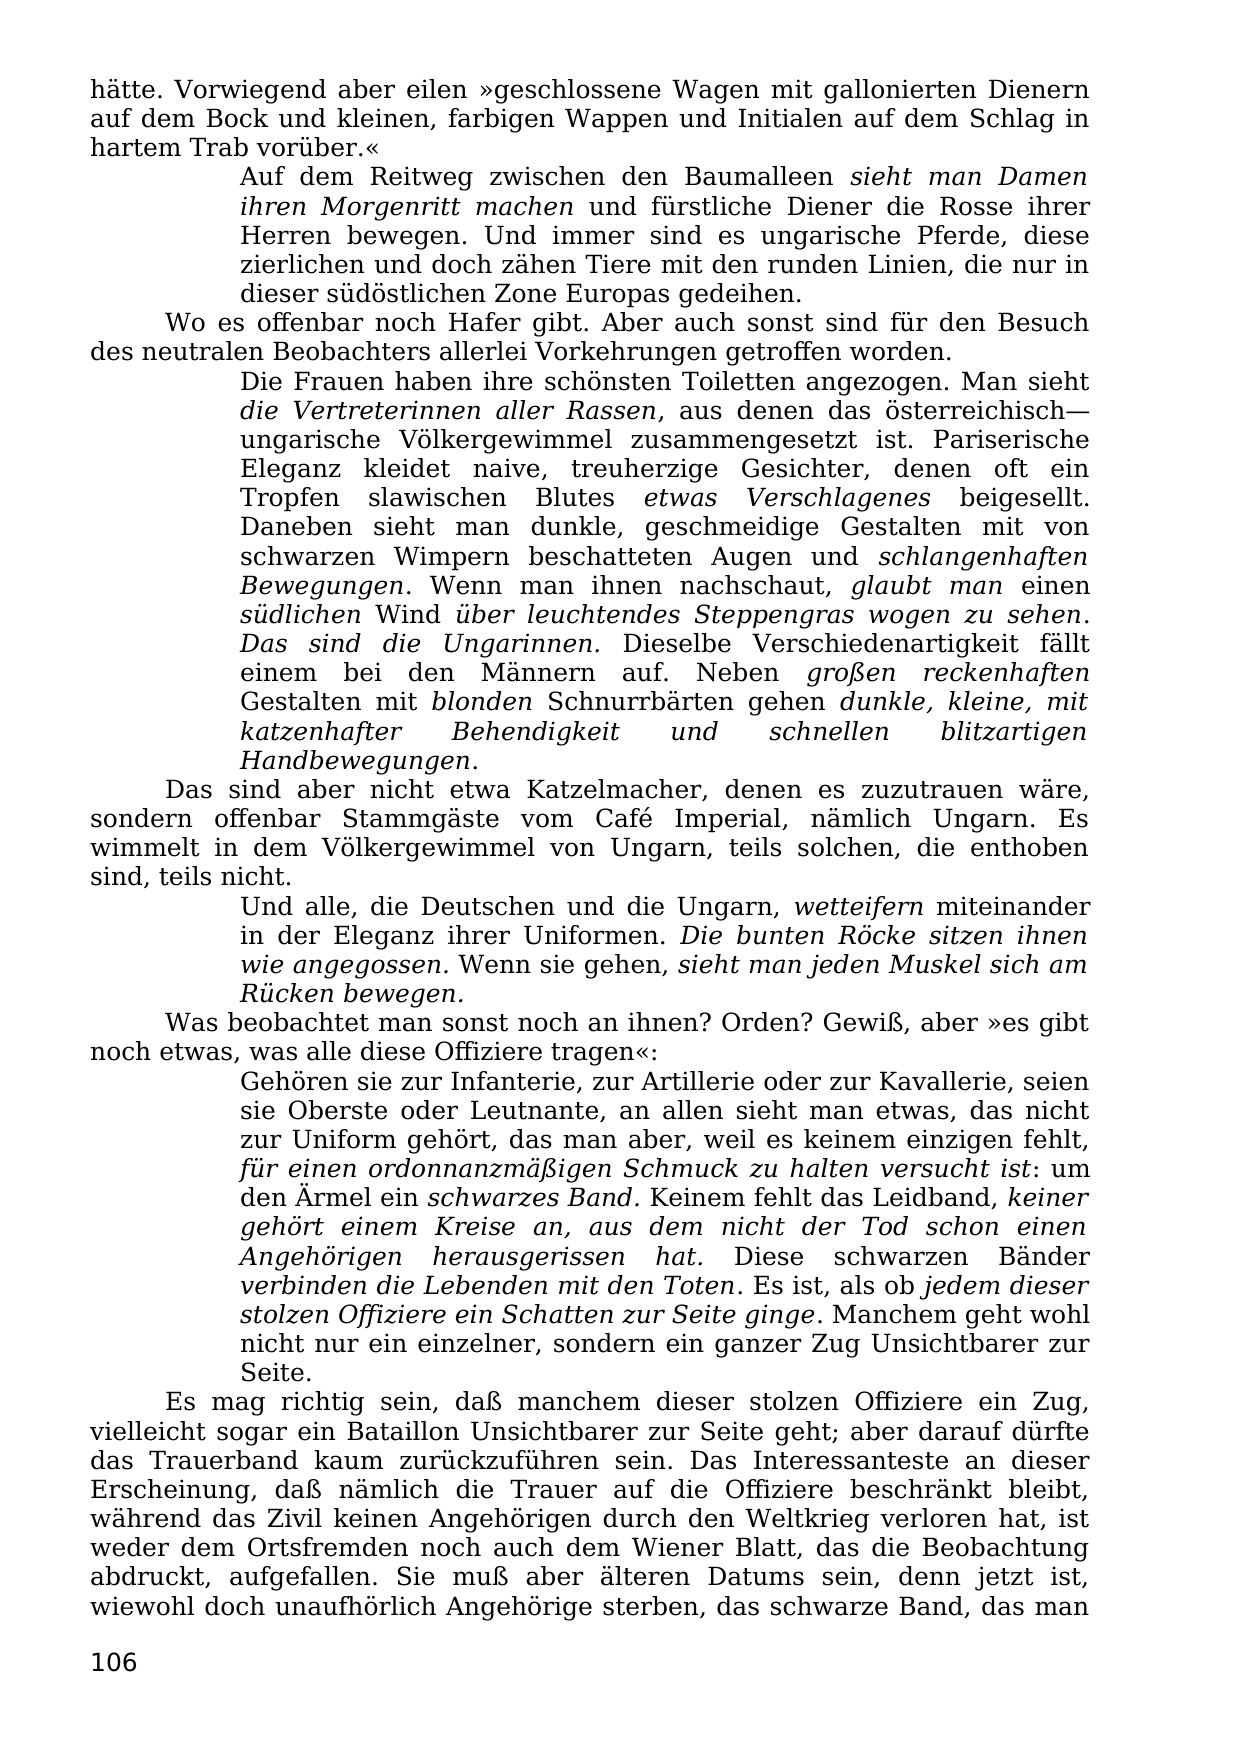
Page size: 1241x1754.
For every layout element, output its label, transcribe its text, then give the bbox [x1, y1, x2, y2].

text hätte. Vorwiegend aber eilen »geschlossene Wagen mit gallonierten Dienern auf dem Bock und kleinen, farbigen Wappen und Initialen auf dem Schlag in hartem Trab vorüber.« [90, 75, 1091, 162]
text Und alle, die Deutschen und die Ungarn, wetteifern miteinander in der Eleganz ihrer Uniformen. Die bunten Röcke sitzen ihnen wie angegossen. Wenn sie gehen, sieht man jeden Muskel sich am Rücken bewegen. [240, 892, 1091, 1008]
text Auf dem Reitweg zwischen den Baumalleen sieht man Damen ihren Morgenritt machen und fürstliche Diener die Rosse ihrer Herren bewegen. Und immer sind es ungarische Pferde, diese zierlichen und doch zähen Tiere mit den runden Linien, die nur in dieser südöstlichen Zone Europas gedeihen. [240, 162, 1091, 308]
text Gehören sie zur Infanterie, zur Artillerie oder zur Kavallerie, seien sie Oberste oder Leutnante, an allen sieht man etwas, das nicht zur Uniform gehört, das man aber, weil es keinem einzigen fehlt, für einen ordonnanzmäßigen Schmuck zu halten versucht ist: um den Ärmel ein schwarzes Band. Keinem fehlt das Leidband, keiner gehört einem Kreise an, aus dem nicht der Tod schon einen Angehörigen herausgerissen hat. Diese schwarzen Bänder verbinden die Lebenden mit den Toten. Es ist, als ob jedem dieser stolzen Offiziere ein Schatten zur Seite ginge. Manchem geht wohl nicht nur ein einzelner, sondern ein ganzer Zug Unsichtbarer zur Seite. [240, 1067, 1091, 1387]
text Es mag richtig sein, daß manchem dieser stolzen Offiziere ein Zug, vielleicht sogar ein Bataillon Unsichtbarer zur Seite geht; aber darauf dürfte das Trauerband kaum zurückzuführen sein. Das Interessanteste an dieser Erscheinung, daß nämlich die Trauer auf die Offiziere beschränkt bleibt, während das Zivil keinen Angehörigen durch den Weltkrieg verloren hat, ist weder dem Ortsfremden noch auch dem Wiener Blatt, das die Beobachtung abdruckt, aufgefallen. Sie muß aber älteren Datums sein, denn jetzt ist, wiewohl doch unaufhörlich Angehörige sterben, das schwarze Band, das man [90, 1387, 1091, 1621]
text Was beobachtet man sonst noch an ihnen? Orden? Gewiß, aber »es gibt noch etwas, was alle diese Offiziere tragen«: [90, 1008, 1091, 1067]
text Wo es offenbar noch Hafer gibt. Aber auch sonst sind für den Besuch des neutralen Beobachters allerlei Vorkehrungen getroffen worden. [90, 308, 1091, 367]
text Das sind aber nicht etwa Katzelmacher, denen es zuzutrauen wäre, sondern offenbar Stammgäste vom Café Imperial, nämlich Ungarn. Es wimmelt in dem Völkergewimmel von Ungarn, teils solchen, die enthoben sind, teils nicht. [90, 775, 1091, 892]
text Die Frauen haben ihre schönsten Toiletten angezogen. Man sieht die Vertreterinnen aller Rassen, aus denen das österreichisch—ungarische Völkergewimmel zusammengesetzt ist. Pariserische Eleganz kleidet naive, treuherzige Gesichter, denen oft ein Tropfen slawischen Blutes etwas Verschlagenes beigesellt. Daneben sieht man dunkle, geschmeidige Gestalten mit von schwarzen Wimpern beschatteten Augen und schlangenhaften Bewegungen. Wenn man ihnen nachschaut, glaubt man einen südlichen Wind über leuchtendes Steppengras wogen zu sehen. Das sind die Ungarinnen. Dieselbe Verschiedenartigkeit fällt einem bei den Männern auf. Neben großen reckenhaften Gestalten mit blonden Schnurrbärten gehen dunkle, kleine, mit katzenhafter Behendigkeit und schnellen blitzartigen Handbewegungen. [240, 367, 1091, 775]
